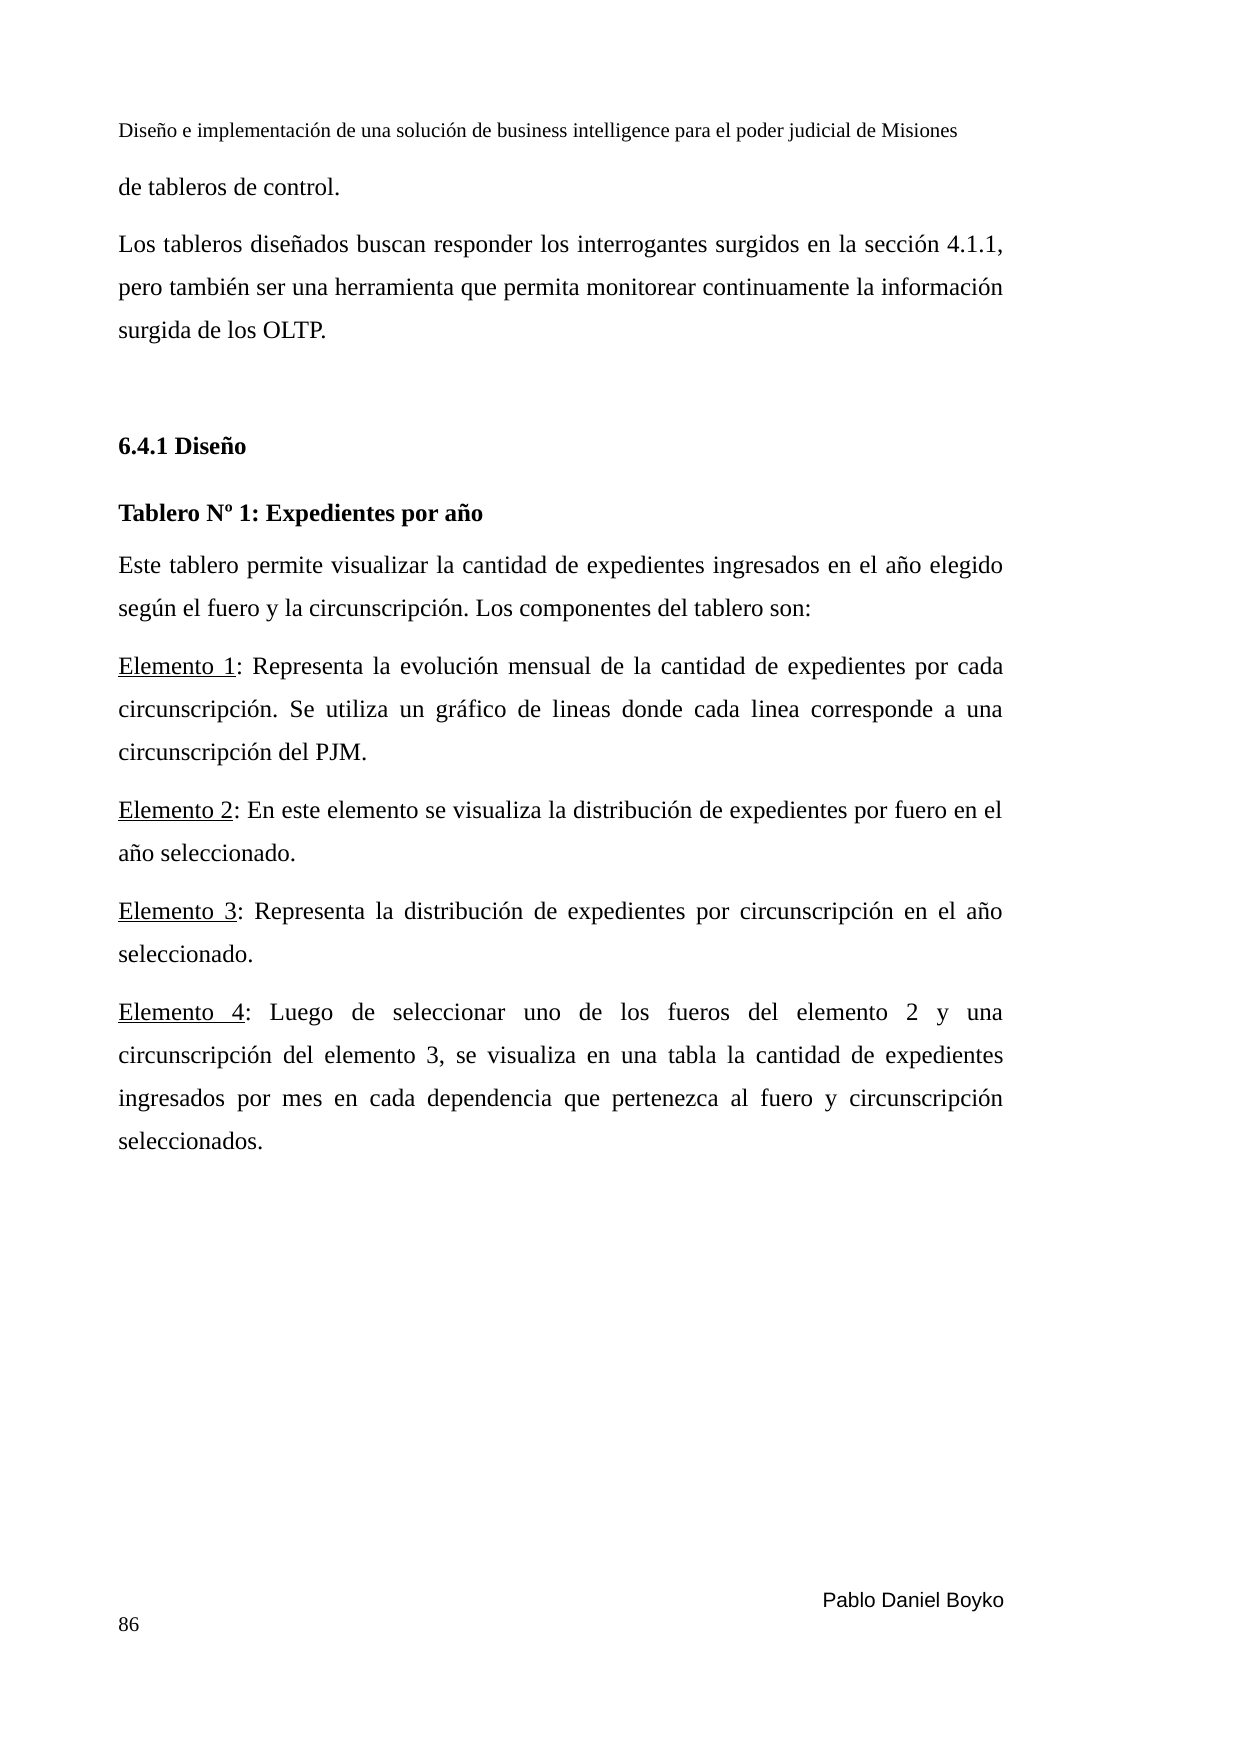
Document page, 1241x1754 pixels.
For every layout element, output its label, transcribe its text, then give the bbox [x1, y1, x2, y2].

text Los tableros diseñados buscan responder los interrogantes surgidos en la sección 4.1.1, pero también ser una herramienta que permita monitorear continuamente la información surgida de los OLTP. [118, 229, 1004, 344]
subtitle Tablero Nº 1: Expedientes por año [118, 498, 1004, 527]
text Elemento 3: Representa la distribución de expedientes por circunscripción en el año seleccionado. [118, 896, 1004, 968]
text Elemento 4: Luego de seleccionar uno de los fueros del elemento 2 y una circunscripción del elemento 3, se visualiza en una tabla la cantidad de expedientes ingresados por mes en cada dependencia que pertenezca al fuero y circunscripción seleccionados. [118, 997, 1004, 1155]
text Este tablero permite visualizar la cantidad de expedientes ingresados en el año elegido según el fuero y la circunscripción. Los componentes del tablero son: [118, 550, 1004, 622]
text Elemento 2: En este elemento se visualiza la distribución de expedientes por fuero en el año seleccionado. [118, 795, 1004, 867]
text Elemento 1: Representa la evolución mensual de la cantidad de expedientes por cada circunscripción. Se utiliza un gráfico de lineas donde cada linea corresponde a una circunscripción del PJM. [118, 651, 1004, 766]
text de tableros de control. [118, 172, 1004, 200]
subtitle 6.4.1 Diseño [118, 431, 1004, 460]
